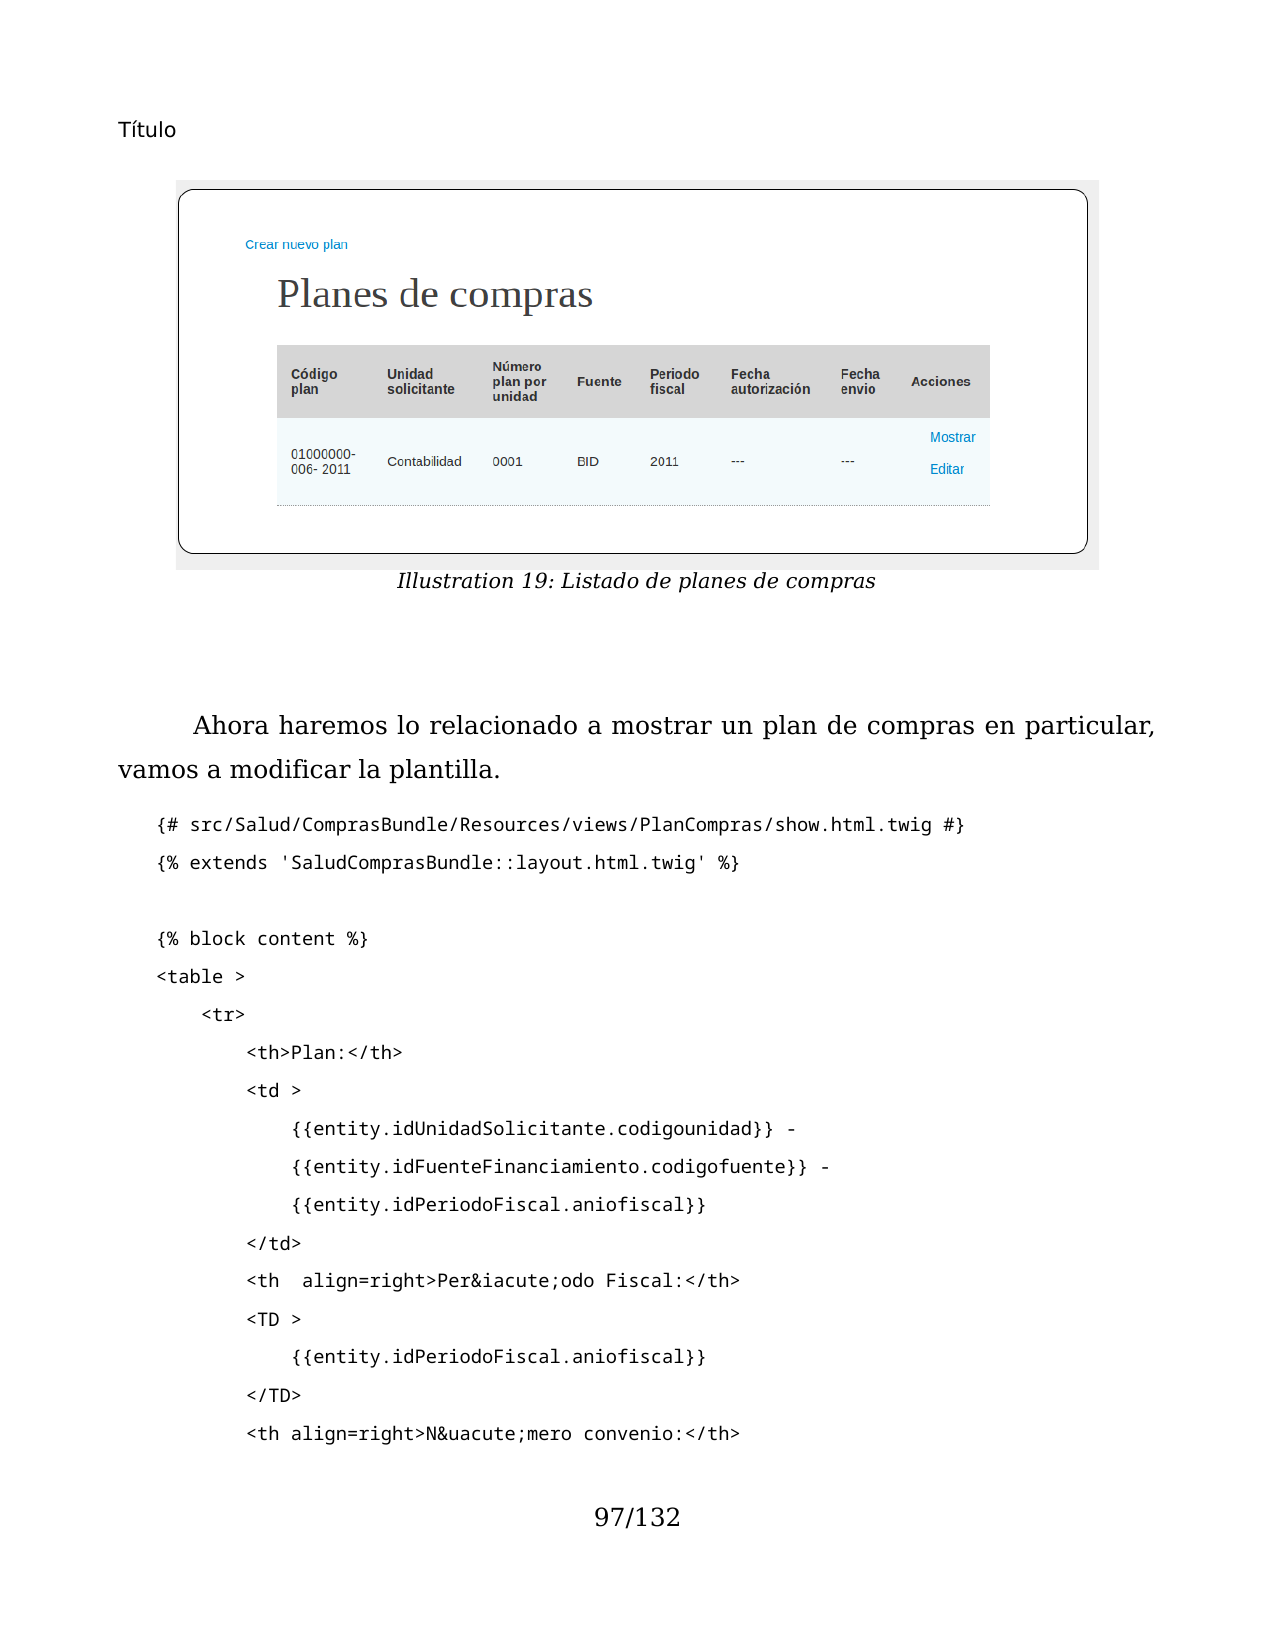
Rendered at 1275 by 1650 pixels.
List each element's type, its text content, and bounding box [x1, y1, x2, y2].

text <td > [118, 1078, 1157, 1103]
text Illustration 19: Listado de planes de compras [176, 570, 1099, 594]
text {# src/Salud/ComprasBundle/Resources/views/PlanCompras/show.html.twig #} [118, 812, 1157, 837]
text <tr> [118, 1002, 1157, 1027]
text </TD> [118, 1382, 1157, 1407]
text <th align=right>N&uacute;mero convenio:</th> [118, 1420, 1157, 1445]
text {% extends 'SaludComprasBundle::layout.html.twig' %} [118, 849, 1157, 875]
text {{entity.idPeriodoFiscal.aniofiscal}} [118, 1344, 1157, 1369]
text </td> [118, 1230, 1157, 1255]
text <th>Plan:</th> [118, 1040, 1157, 1065]
text {{entity.idFuenteFinanciamiento.codigofuente}} - [118, 1154, 1157, 1179]
text Ahora haremos lo relacionado a mostrar un plan de compras en particular, vamos a modificar la plantilla. [118, 712, 1157, 784]
text <TD > [118, 1306, 1157, 1331]
picture [175, 180, 1100, 570]
text {{entity.idPeriodoFiscal.aniofiscal}} [118, 1192, 1157, 1217]
text {% block content %} [118, 926, 1157, 951]
text <table > [118, 964, 1157, 989]
text {{entity.idUnidadSolicitante.codigounidad}} - [118, 1116, 1157, 1141]
text <th align=right>Per&iacute;odo Fiscal:</th> [118, 1268, 1157, 1293]
